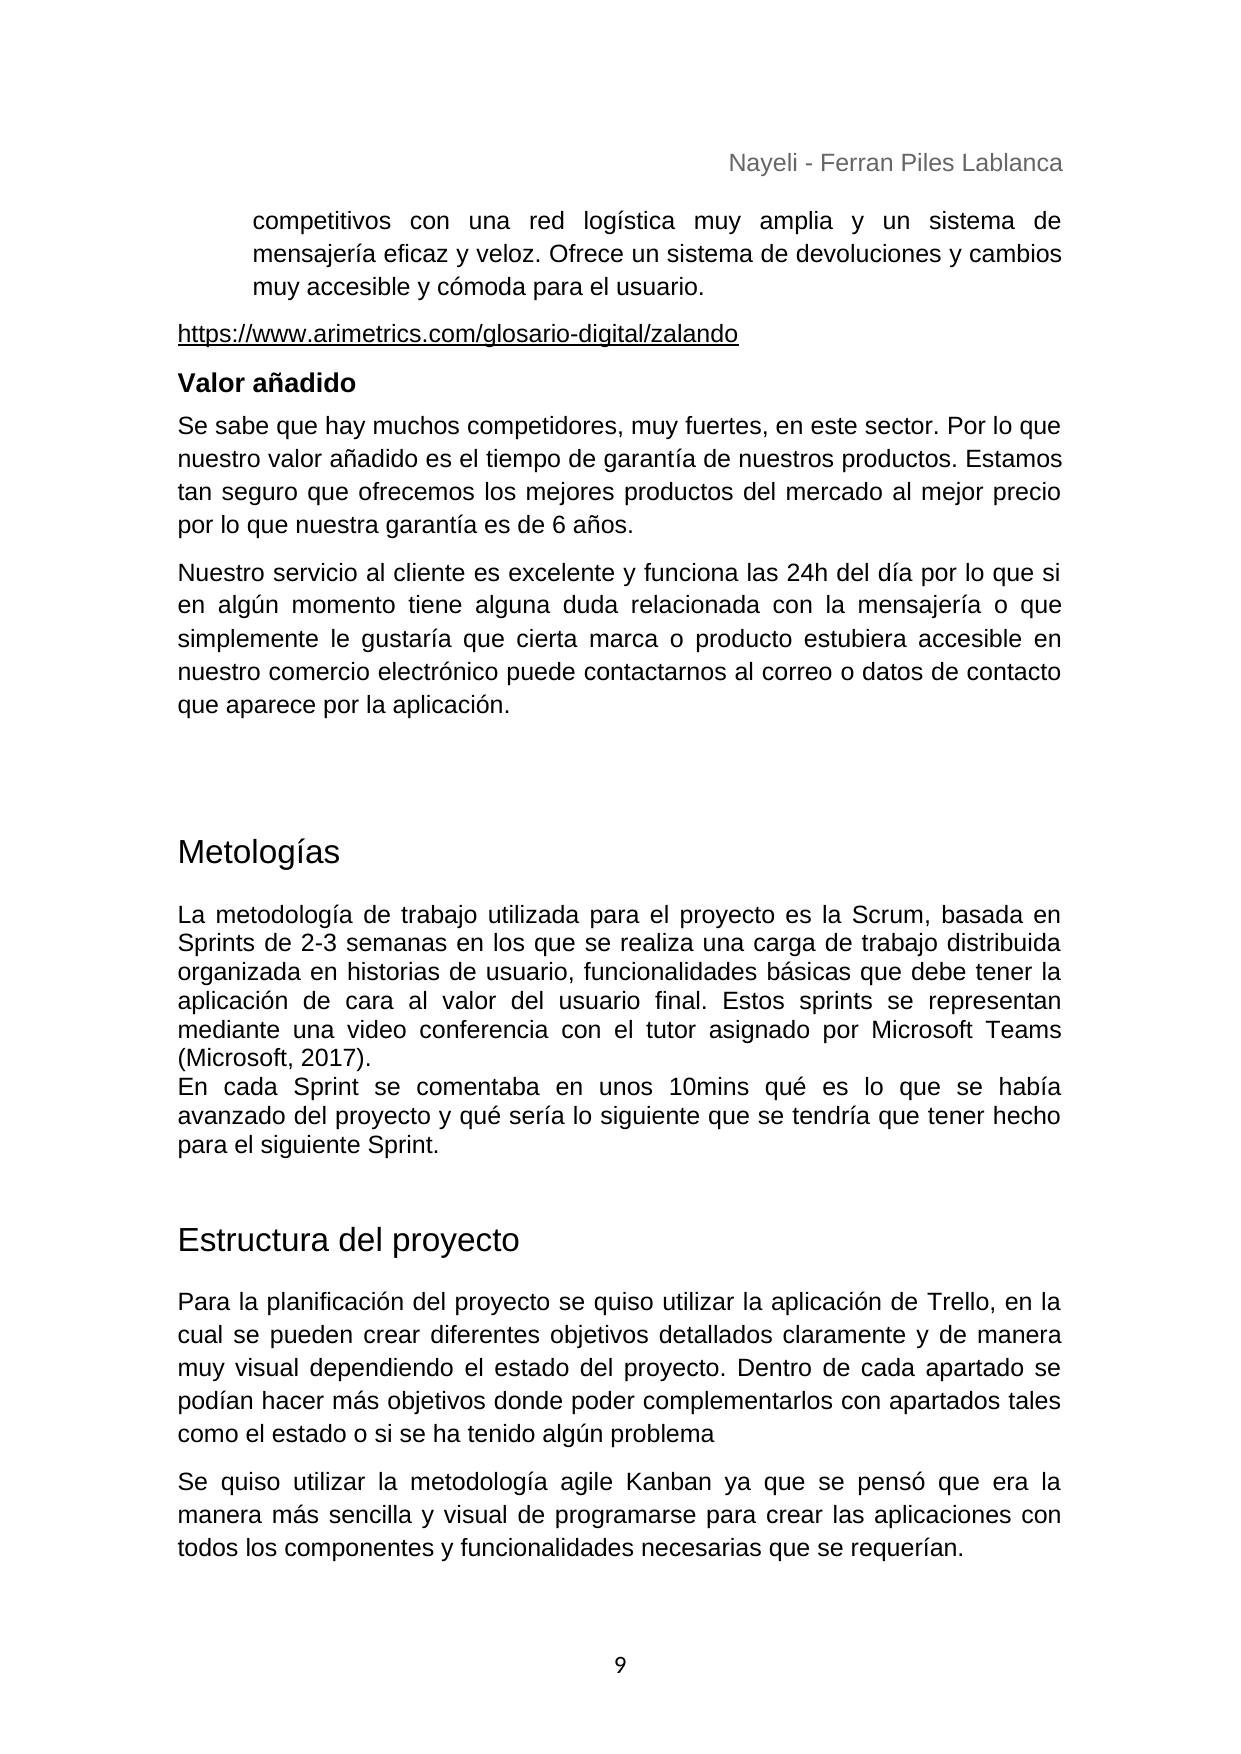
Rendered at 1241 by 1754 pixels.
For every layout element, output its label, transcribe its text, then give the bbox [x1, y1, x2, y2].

subtitle Metologías [177, 832, 1063, 871]
text La metodología de trabajo utilizada para el proyecto es la Scrum, basada en Sprints de 2-3 semanas en los que se realiza una carga de trabajo distribuida organizada en historias de usuario, funcionalidades básicas que debe tener la aplicación de cara al valor del usuario final. Estos sprints se representan mediante una video conferencia con el tutor asignado por Microsoft Teams (Microsoft, 2017). [177, 899, 1063, 1072]
subtitle Valor añadido [177, 367, 1063, 398]
text Para la planificación del proyecto se quiso utilizar la aplicación de Trello, en la cual se pueden crear diferentes objetivos detallados claramente y de manera muy visual dependiendo el estado del proyecto. Dentro de cada apartado se podían hacer más objetivos donde poder complementarlos con apartados tales como el estado o si se ha tenido algún problema [177, 1287, 1063, 1448]
text https://www.arimetrics.com/glosario-digital/zalando [177, 319, 1063, 348]
text Se sabe que hay muchos competidores, muy fuertes, en este sector. Por lo que nuestro valor añadido es el tiempo de garantía de nuestros productos. Estamos tan seguro que ofrecemos los mejores productos del mercado al mejor precio por lo que nuestra garantía es de 6 años. [177, 411, 1063, 539]
list competitivos con una red logística muy amplia y un sistema de mensajería eficaz y veloz. Ofrece un sistema de devoluciones y cambios muy accesible y cómoda para el usuario. [215, 206, 1063, 301]
text Nuestro servicio al cliente es excelente y funciona las 24h del día por lo que si en algún momento tiene alguna duda relacionada con la mensajería o que simplemente le gustaría que cierta marca o producto estubiera accesible en nuestro comercio electrónico puede contactarnos al correo o datos de contacto que aparece por la aplicación. [177, 557, 1063, 718]
subtitle Estructura del proyecto [177, 1220, 1063, 1258]
text En cada Sprint se comentaba en unos 10mins qué es lo que se había avanzado del proyecto y qué sería lo siguiente que se tendría que tener hecho para el siguiente Sprint. [177, 1072, 1063, 1158]
text Se quiso utilizar la metodología agile Kanban ya que se pensó que era la manera más sencilla y visual de programarse para crear las aplicaciones con todos los componentes y funcionalidades necesarias que se requerían. [177, 1467, 1063, 1562]
